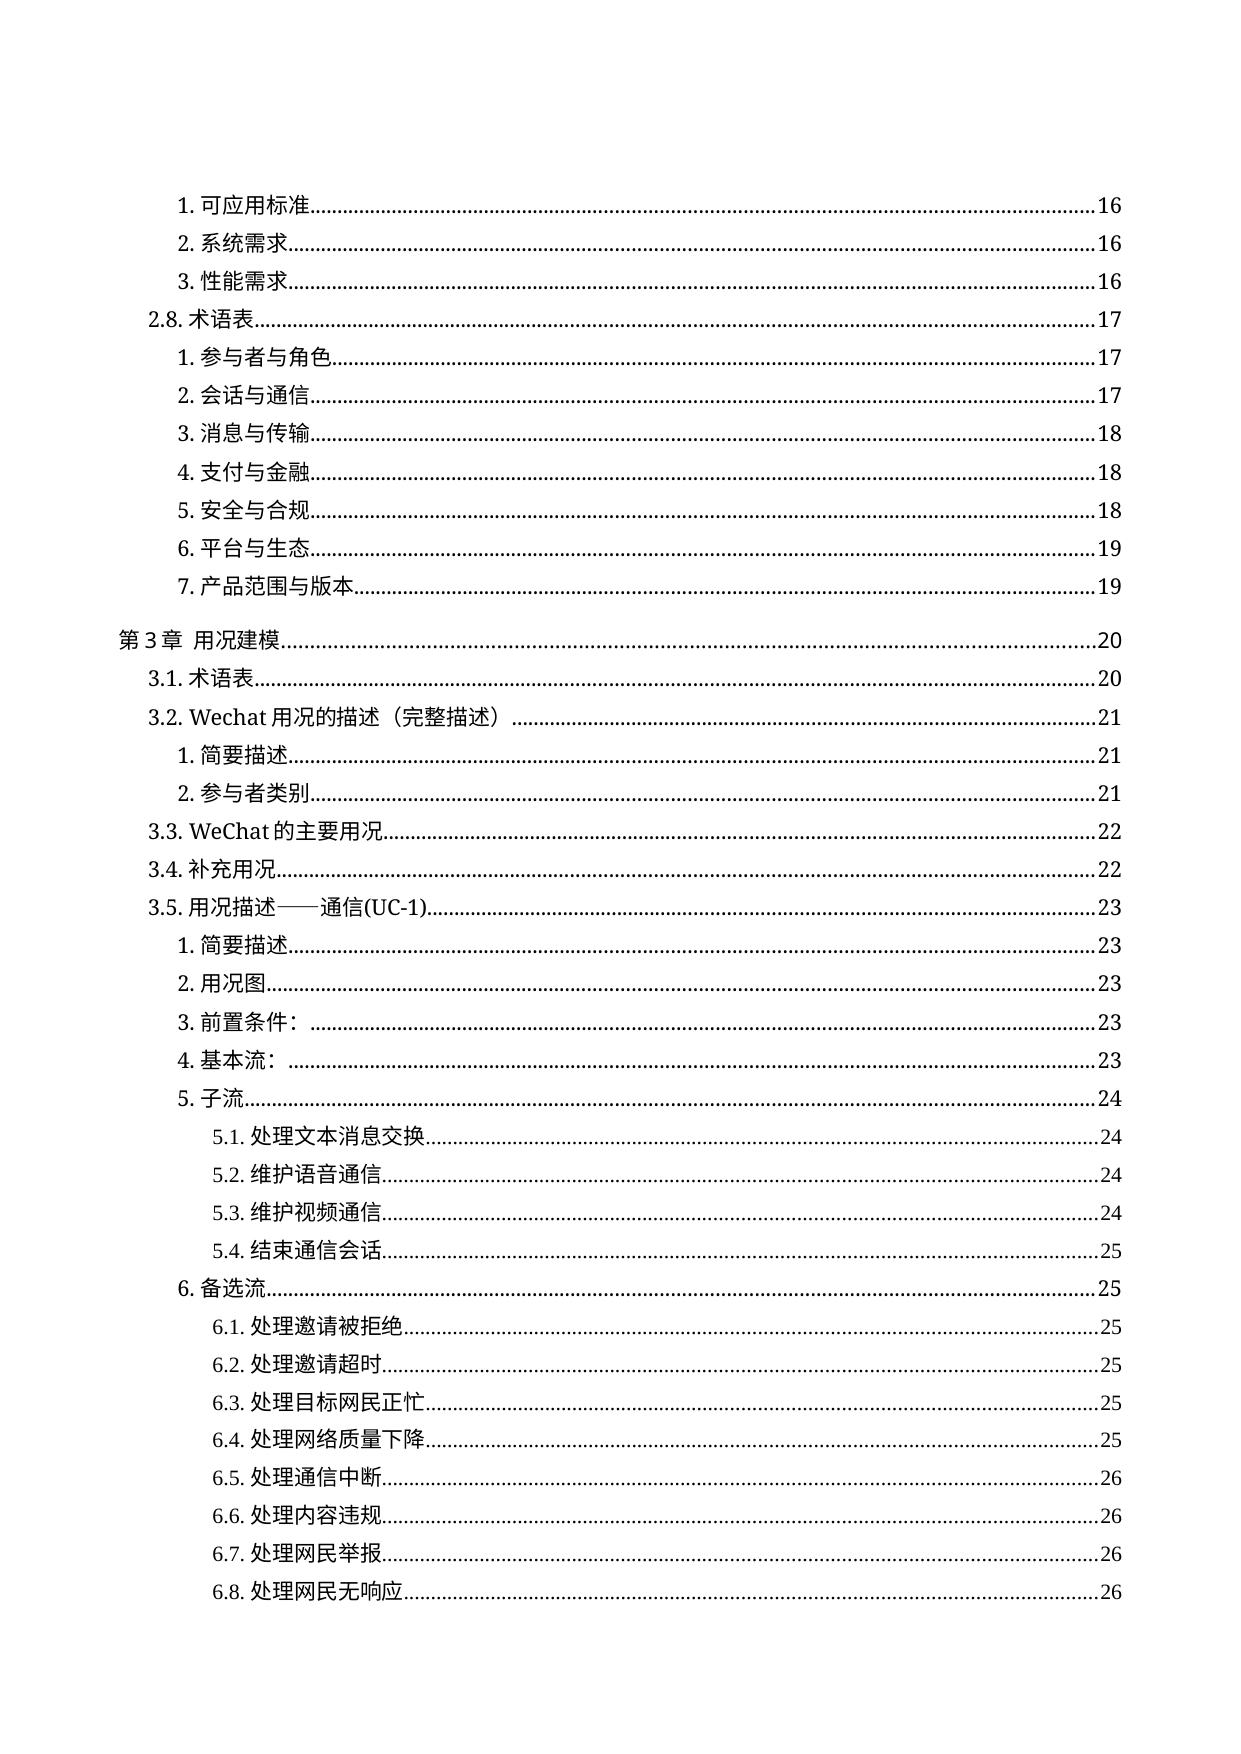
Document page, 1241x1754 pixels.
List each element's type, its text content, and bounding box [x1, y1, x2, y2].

text 3. 前置条件： 23 [177, 1004, 1122, 1036]
text 2. 用况图 23 [177, 966, 1122, 998]
text 1. 简要描述 23 [177, 928, 1122, 960]
text 6.8. 处理网民无响应 26 [207, 1574, 1122, 1606]
text 2. 会话与通信 17 [177, 378, 1122, 410]
text 5. 子流 24 [177, 1081, 1122, 1112]
text 第3章 用况建模 20 [118, 623, 1122, 655]
text 6.1. 处理邀请被拒绝 25 [207, 1309, 1122, 1340]
text 6.5. 处理通信中断 26 [207, 1460, 1122, 1492]
text 6.2. 处理邀请超时 25 [207, 1347, 1122, 1378]
text 3.4. 补充用况 22 [148, 852, 1122, 884]
text 3.3. WeChat的主要用况 22 [148, 814, 1122, 846]
text 1. 简要描述 21 [177, 738, 1122, 769]
text 6.6. 处理内容违规 26 [207, 1498, 1122, 1530]
text 2. 参与者类别 21 [177, 776, 1122, 807]
text 3. 性能需求 16 [177, 264, 1122, 296]
text 5. 安全与合规 18 [177, 493, 1122, 524]
text 5.4. 结束通信会话 25 [207, 1233, 1122, 1264]
text 4. 支付与金融 18 [177, 454, 1122, 486]
text 3.5. 用况描述——通信(UC-1) 23 [148, 890, 1122, 922]
text 4. 基本流： 23 [177, 1043, 1122, 1074]
text 6.7. 处理网民举报 26 [207, 1536, 1122, 1568]
text 6.3. 处理目标网民正忙 25 [207, 1384, 1122, 1416]
text 5.1. 处理文本消息交换 24 [207, 1119, 1122, 1151]
text 7. 产品范围与版本 19 [177, 569, 1122, 601]
text 3.1. 术语表 20 [148, 661, 1122, 693]
text 3.2. Wechat用况的描述（完整描述） 21 [148, 699, 1122, 731]
text 3. 消息与传输 18 [177, 416, 1122, 448]
text 6.4. 处理网络质量下降 25 [207, 1422, 1122, 1454]
text 5.2. 维护语音通信 24 [207, 1157, 1122, 1188]
text 6. 备选流 25 [177, 1271, 1122, 1302]
text 1. 可应用标准 16 [177, 188, 1122, 219]
text 6. 平台与生态 19 [177, 531, 1122, 562]
text 2. 系统需求 16 [177, 226, 1122, 257]
text 5.3. 维护视频通信 24 [207, 1195, 1122, 1226]
text 2.8. 术语表 17 [148, 302, 1122, 334]
text 1. 参与者与角色 17 [177, 340, 1122, 372]
